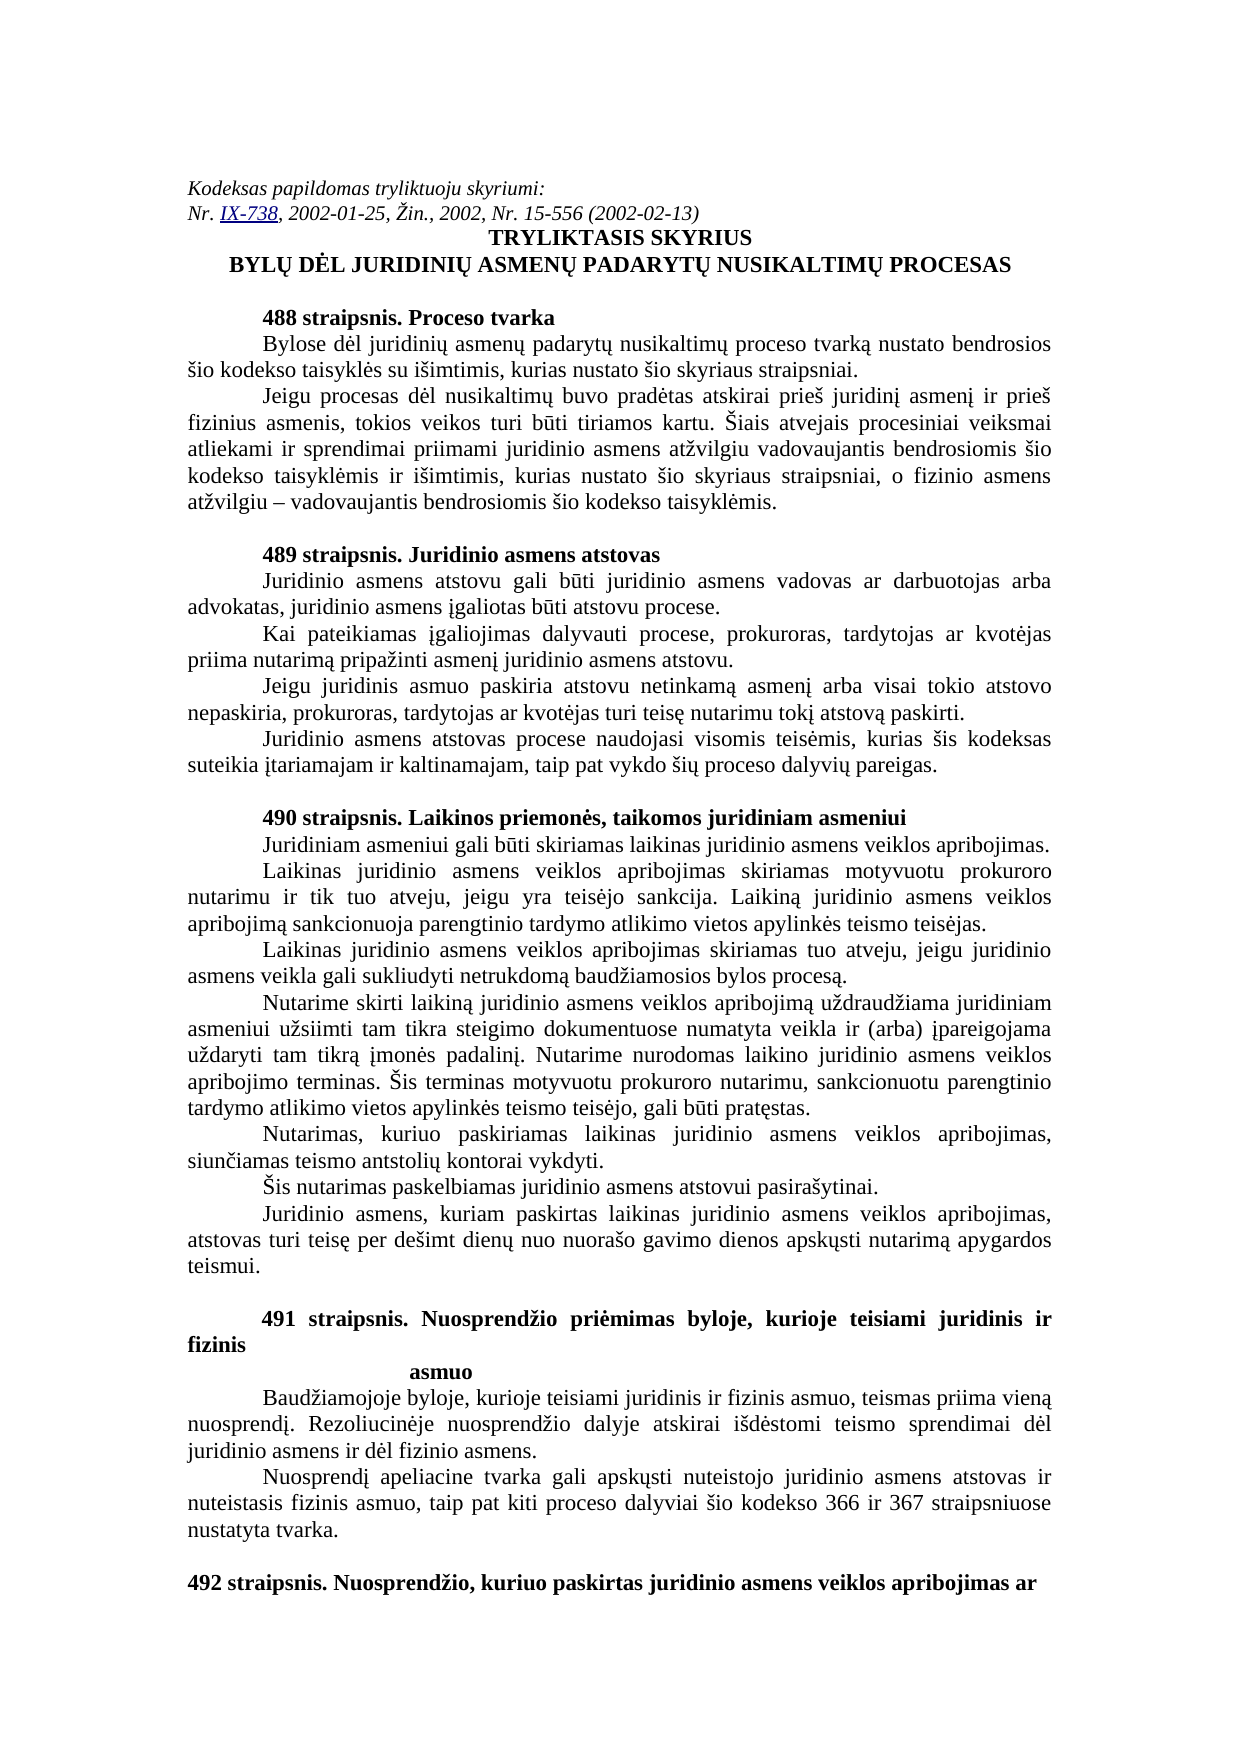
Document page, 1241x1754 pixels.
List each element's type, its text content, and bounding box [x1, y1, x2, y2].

text 490 straipsnis. Laikinos priemonės, taikomos juridiniam asmeniui [187, 804, 1053, 831]
text Nutarime skirti laikiną juridinio asmens veiklos apribojimą uždraudžiama juridiniam asmeniui užsiimti tam tikra steigimo dokumentuose numatyta veikla ir (arba) įpareigojama uždaryti tam tikrą įmonės padalinį. Nutarime nurodomas laikino juridinio asmens veiklos apribojimo terminas. Šis terminas motyvuotu prokuroro nutarimu, sankcionuotu parengtinio tardymo atlikimo vietos apylinkės teismo teisėjo, gali būti pratęstas. [187, 989, 1053, 1121]
text Juridiniam asmeniui gali būti skiriamas laikinas juridinio asmens veiklos apribojimas. [187, 831, 1053, 857]
text Jeigu juridinis asmuo paskiria atstovu netinkamą asmenį arba visai tokio atstovo nepaskiria, prokuroras, tardytojas ar kvotėjas turi teisę nutarimu tokį atstovą paskirti. [187, 672, 1053, 725]
text Juridinio asmens atstovu gali būti juridinio asmens vadovas ar darbuotojas arba advokatas, juridinio asmens įgaliotas būti atstovu procese. [187, 567, 1053, 620]
text 491 straipsnis. Nuosprendžio priėmimas byloje, kurioje teisiami juridinis ir fizinis [187, 1305, 1053, 1358]
text Baudžiamojoje byloje, kurioje teisiami juridinis ir fizinis asmuo, teismas priima vieną nuosprendį. Rezoliucinėje nuosprendžio dalyje atskirai išdėstomi teismo sprendimai dėl juridinio asmens ir dėl fizinio asmens. [187, 1384, 1053, 1463]
text Jeigu procesas dėl nusikaltimų buvo pradėtas atskirai prieš juridinį asmenį ir prieš fizinius asmenis, tokios veikos turi būti tiriamos kartu. Šiais atvejais procesiniai veiksmai atliekami ir sprendimai priimami juridinio asmens atžvilgiu vadovaujantis bendrosiomis šio kodekso taisyklėmis ir išimtimis, kurias nustato šio skyriaus straipsniai, o fizinio asmens atžvilgiu – vadovaujantis bendrosiomis šio kodekso taisyklėmis. [187, 383, 1053, 514]
text Juridinio asmens atstovas procese naudojasi visomis teisėmis, kurias šis kodeksas suteikia įtariamajam ir kaltinamajam, taip pat vykdo šių proceso dalyvių pareigas. [187, 725, 1053, 778]
text 488 straipsnis. Proceso tvarka [187, 303, 1053, 330]
text Nutarimas, kuriuo paskiriamas laikinas juridinio asmens veiklos apribojimas, siunčiamas teismo antstolių kontorai vykdyti. [187, 1121, 1053, 1173]
text Nuosprendį apeliacine tvarka gali apskųsti nuteistojo juridinio asmens atstovas ir nuteistasis fizinis asmuo, taip pat kiti proceso dalyviai šio kodekso 366 ir 367 straipsniuose nustatyta tvarka. [187, 1463, 1053, 1542]
text Šis nutarimas paskelbiamas juridinio asmens atstovui pasirašytinai. [187, 1173, 1053, 1199]
text Nr. IX-738, 2002-01-25, Žin., 2002, Nr. 15-556 (2002-02-13) [187, 200, 1053, 224]
text Kodeksas papildomas tryliktuoju skyriumi: [187, 176, 1053, 200]
text Bylų dėl juridinių asmenų padarytų nusikalTIMŲ procesas [187, 251, 1053, 277]
text 489 straipsnis. Juridinio asmens atstovas [187, 541, 1053, 567]
text Bylose dėl juridinių asmenų padarytų nusikaltimų proceso tvarką nustato bendrosios šio kodekso taisyklės su išimtimis, kurias nustato šio skyriaus straipsniai. [187, 330, 1053, 383]
text Kai pateikiamas įgaliojimas dalyvauti procese, prokuroras, tardytojas ar kvotėjas priima nutarimą pripažinti asmenį juridinio asmens atstovu. [187, 620, 1053, 672]
text TRYLIKTASIS SKYRIUS [187, 224, 1053, 251]
text Laikinas juridinio asmens veiklos apribojimas skiriamas motyvuotu prokuroro nutarimu ir tik tuo atveju, jeigu yra teisėjo sankcija. Laikiną juridinio asmens veiklos apribojimą sankcionuoja parengtinio tardymo atlikimo vietos apylinkės teismo teisėjas. [187, 857, 1053, 936]
text asmuo [187, 1358, 1053, 1384]
text Laikinas juridinio asmens veiklos apribojimas skiriamas tuo atveju, jeigu juridinio asmens veikla gali sukliudyti netrukdomą baudžiamosios bylos procesą. [187, 936, 1053, 989]
text 492 straipsnis. Nuosprendžio, kuriuo paskirtas juridinio asmens veiklos apribojimas ar [187, 1568, 1053, 1595]
text Juridinio asmens, kuriam paskirtas laikinas juridinio asmens veiklos apribojimas, atstovas turi teisę per dešimt dienų nuo nuorašo gavimo dienos apskųsti nutarimą apygardos teismui. [187, 1199, 1053, 1279]
